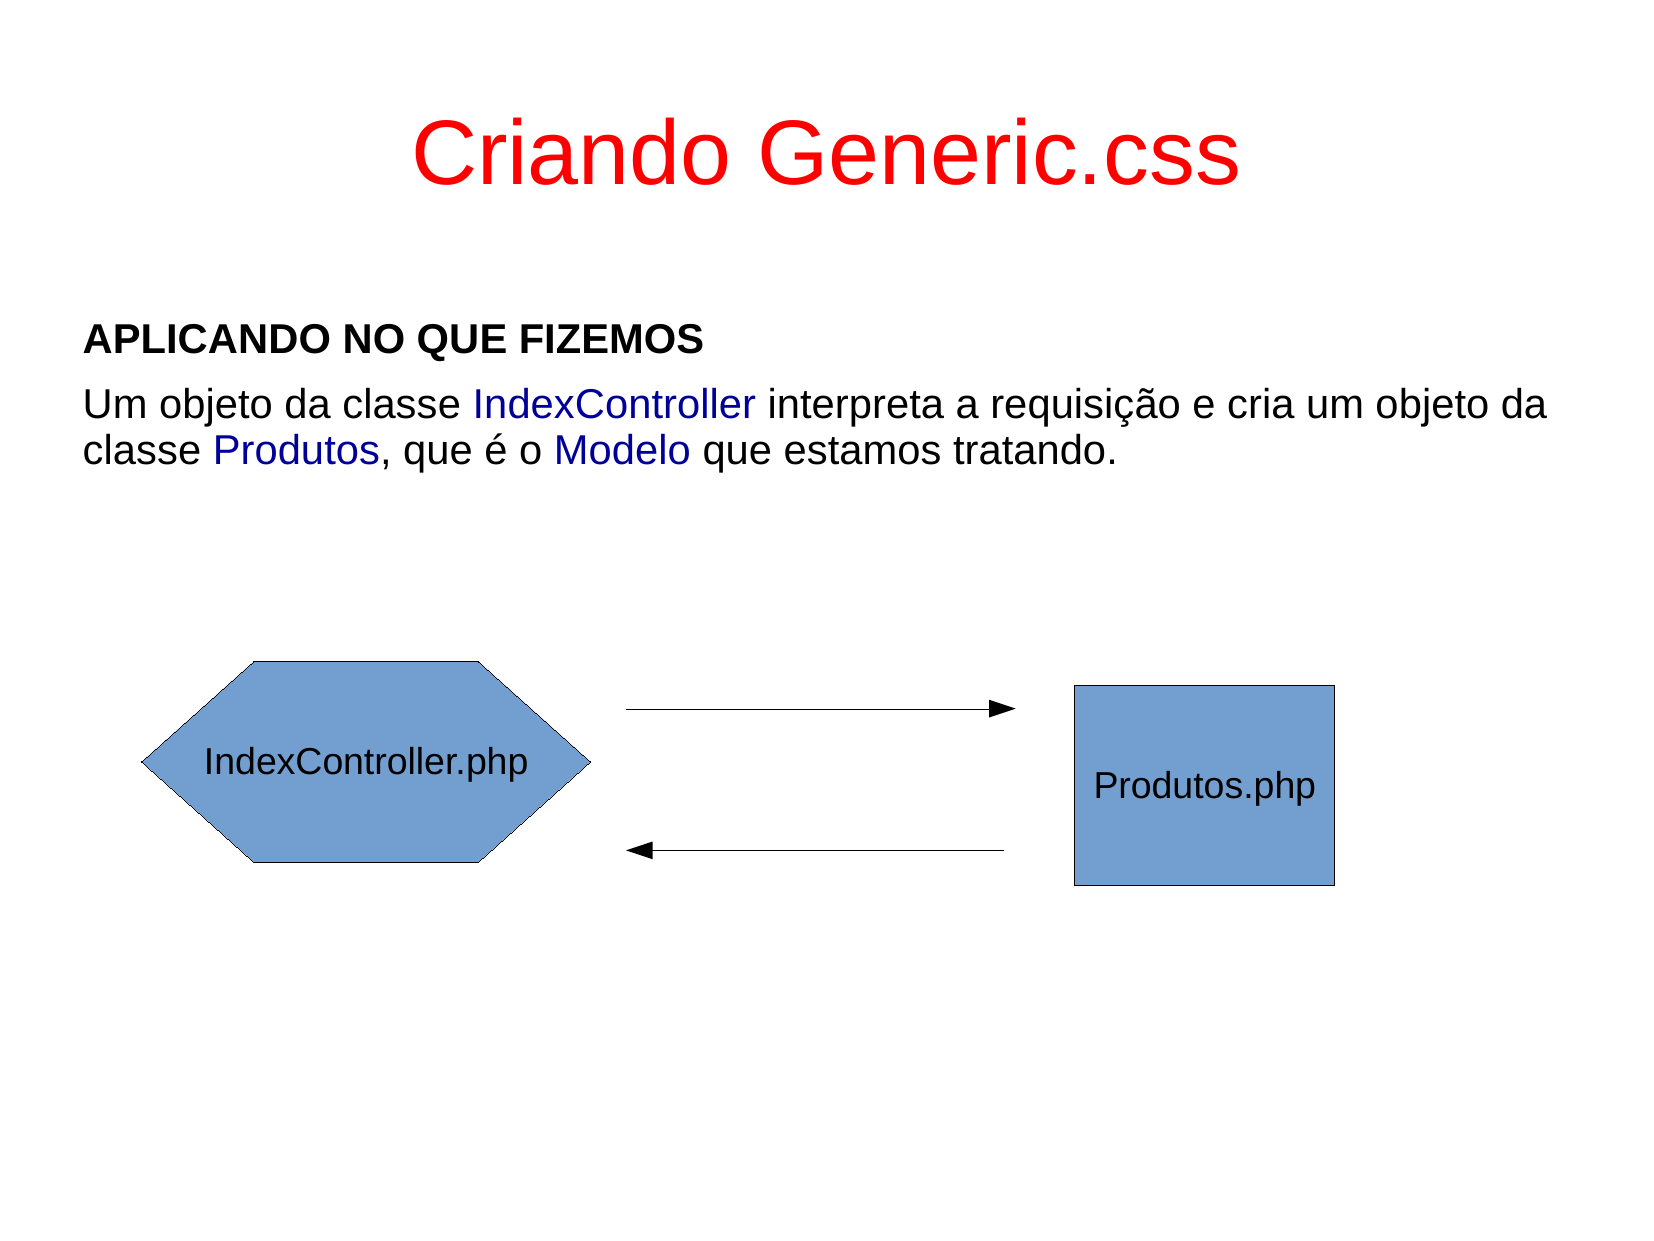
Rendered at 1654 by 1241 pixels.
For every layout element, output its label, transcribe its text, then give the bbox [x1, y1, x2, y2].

list APLICANDO NO QUE FIZEMOS Um objeto da classe IndexController interpreta a requisição e cria um objeto da classe Produtos, que é o Modelo que estamos tratando. [82, 315, 1571, 1087]
title Criando Generic.css [82, 49, 1571, 257]
text_box Produtos.php [1074, 685, 1335, 886]
text_box IndexController.php [141, 661, 591, 863]
